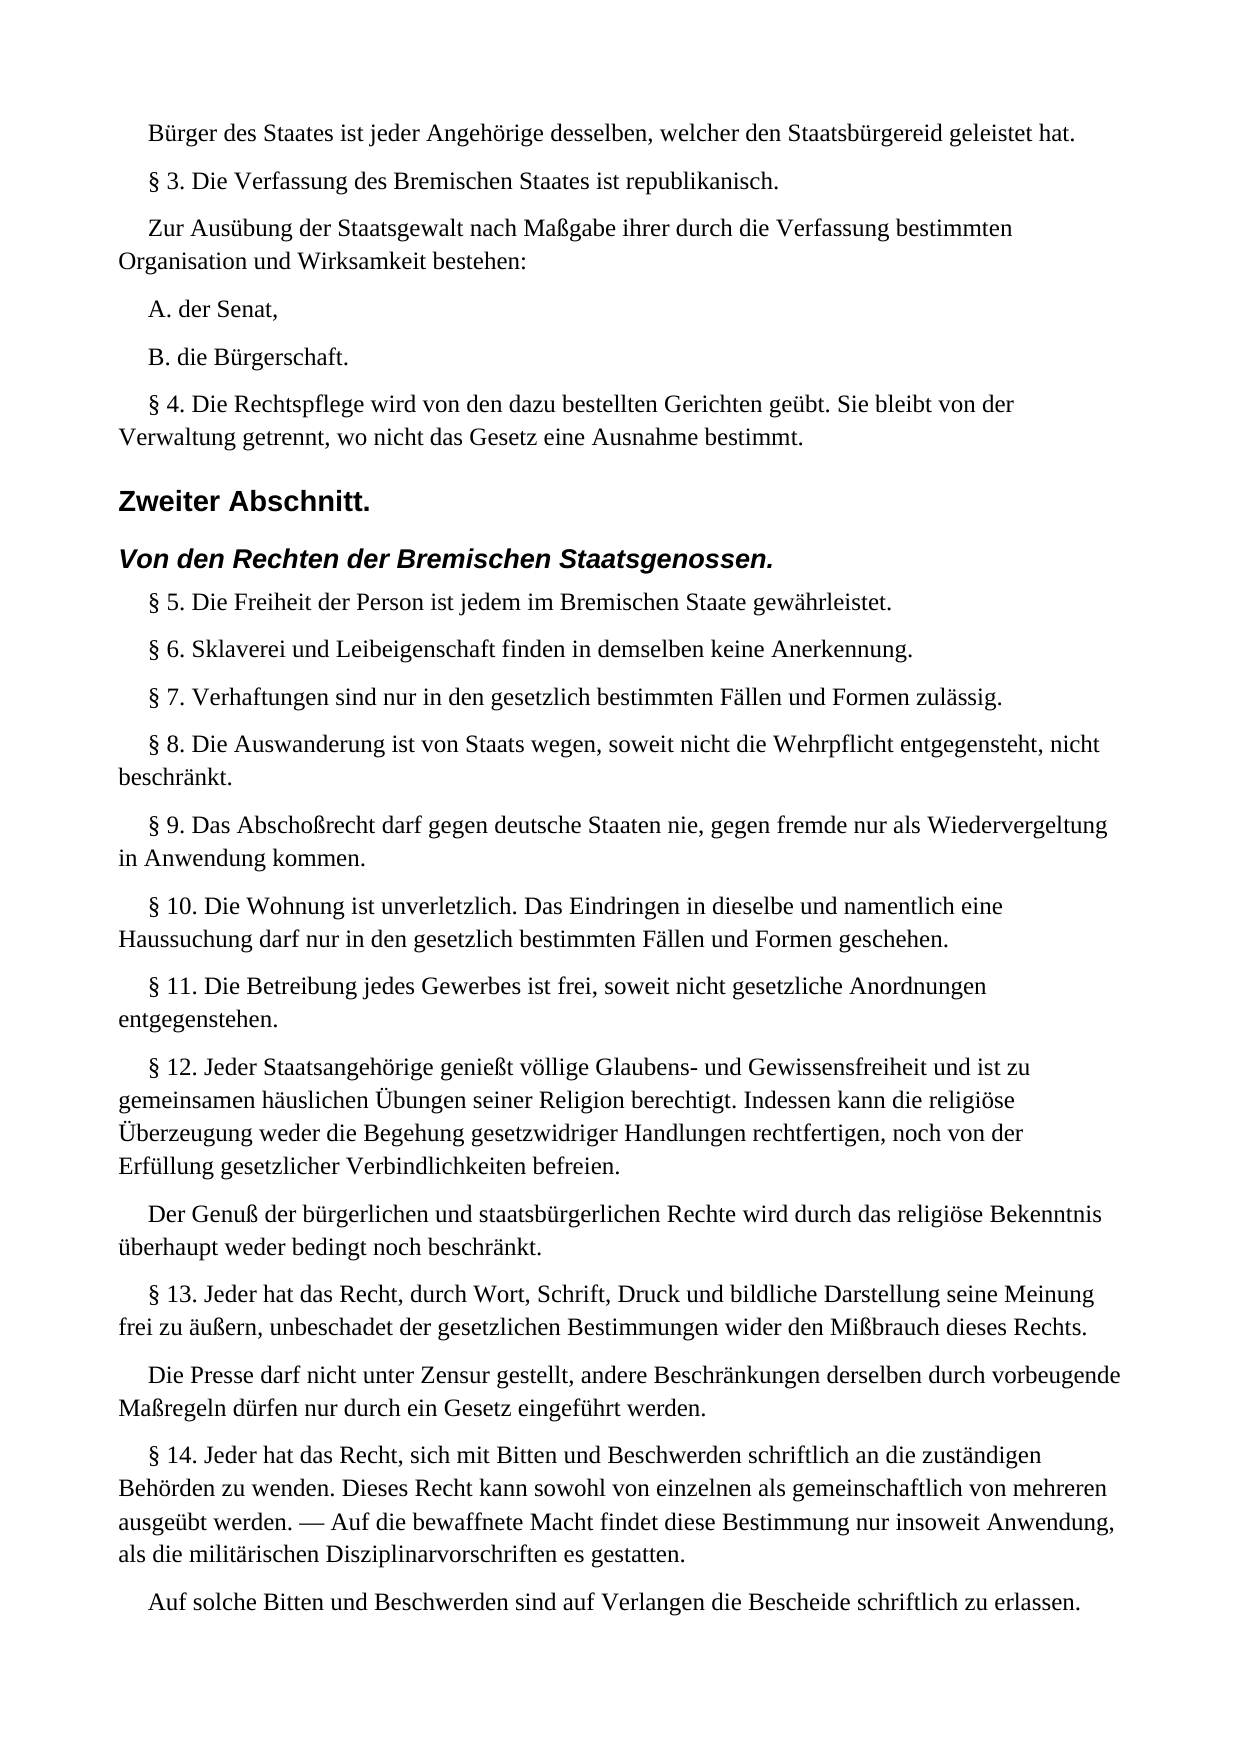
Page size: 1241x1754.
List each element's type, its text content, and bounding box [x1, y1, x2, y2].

text Der Genuß der bürgerlichen und staatsbürgerlichen Rechte wird durch das religiöse Bekenntnis überhaupt weder bedingt noch beschränkt. [118, 1199, 1122, 1260]
subtitle Zweiter Abschnitt. [118, 484, 1122, 518]
text § 5. Die Freiheit der Person ist jedem im Bremischen Staate gewährleistet. [118, 587, 1122, 615]
text § 11. Die Betreibung jedes Gewerbes ist frei, soweit nicht gesetzliche Anordnungen entgegenstehen. [118, 971, 1122, 1033]
text Die Presse darf nicht unter Zensur gestellt, andere Beschränkungen derselben durch vorbeugende Maßregeln dürfen nur durch ein Gesetz eingeführt werden. [118, 1360, 1122, 1422]
text A. der Senat, [118, 294, 1122, 323]
text § 14. Jeder hat das Recht, sich mit Bitten und Beschwerden schriftlich an die zuständigen Behörden zu wenden. Dieses Recht kann sowohl von einzelnen als gemeinschaftlich von mehreren ausgeübt werden. — Auf die bewaffnete Macht findet diese Bestimmung nur insoweit Anwendung, als die militärischen Disziplinarvorschriften es gestatten. [118, 1441, 1122, 1568]
text § 3. Die Verfassung des Bremischen Staates ist republikanisch. [118, 166, 1122, 194]
text Auf solche Bitten und Beschwerden sind auf Verlangen die Bescheide schriftlich zu erlassen. [118, 1587, 1122, 1616]
text Bürger des Staates ist jeder Angehörige desselben, welcher den Staatsbürgereid geleistet hat. [118, 118, 1122, 147]
subtitle Von den Rechten der Bremischen Staatsgenossen. [118, 543, 1122, 574]
text § 7. Verhaftungen sind nur in den gesetzlich bestimmten Fällen und Formen zulässig. [118, 682, 1122, 711]
text § 8. Die Auswanderung ist von Staats wegen, soweit nicht die Wehrpflicht entgegensteht, nicht beschränkt. [118, 729, 1122, 791]
text § 13. Jeder hat das Recht, durch Wort, Schrift, Druck und bildliche Darstellung seine Meinung frei zu äußern, unbeschadet der gesetzlichen Bestimmungen wider den Mißbrauch dieses Rechts. [118, 1279, 1122, 1341]
text § 10. Die Wohnung ist unverletzlich. Das Eindringen in dieselbe und namentlich eine Haussuchung darf nur in den gesetzlich bestimmten Fällen und Formen geschehen. [118, 891, 1122, 952]
text B. die Bürgerschaft. [118, 342, 1122, 370]
text § 9. Das Abschoßrecht darf gegen deutsche Staaten nie, gegen fremde nur als Wiedervergeltung in Anwendung kommen. [118, 810, 1122, 872]
text § 4. Die Rechtspflege wird von den dazu bestellten Gerichten geübt. Sie bleibt von der Verwaltung getrennt, wo nicht das Gesetz eine Ausnahme bestimmt. [118, 389, 1122, 451]
text Zur Ausübung der Staatsgewalt nach Maßgabe ihrer durch die Verfassung bestimmten Organisation und Wirksamkeit bestehen: [118, 213, 1122, 275]
text § 6. Sklaverei und Leibeigenschaft finden in demselben keine Anerkennung. [118, 634, 1122, 663]
text § 12. Jeder Staatsangehörige genießt völlige Glaubens- und Gewissensfreiheit und ist zu gemeinsamen häuslichen Übungen seiner Religion berechtigt. Indessen kann die religiöse Überzeugung weder die Begehung gesetzwidriger Handlungen rechtfertigen, noch von der Erfüllung gesetzlicher Verbindlichkeiten befreien. [118, 1052, 1122, 1180]
